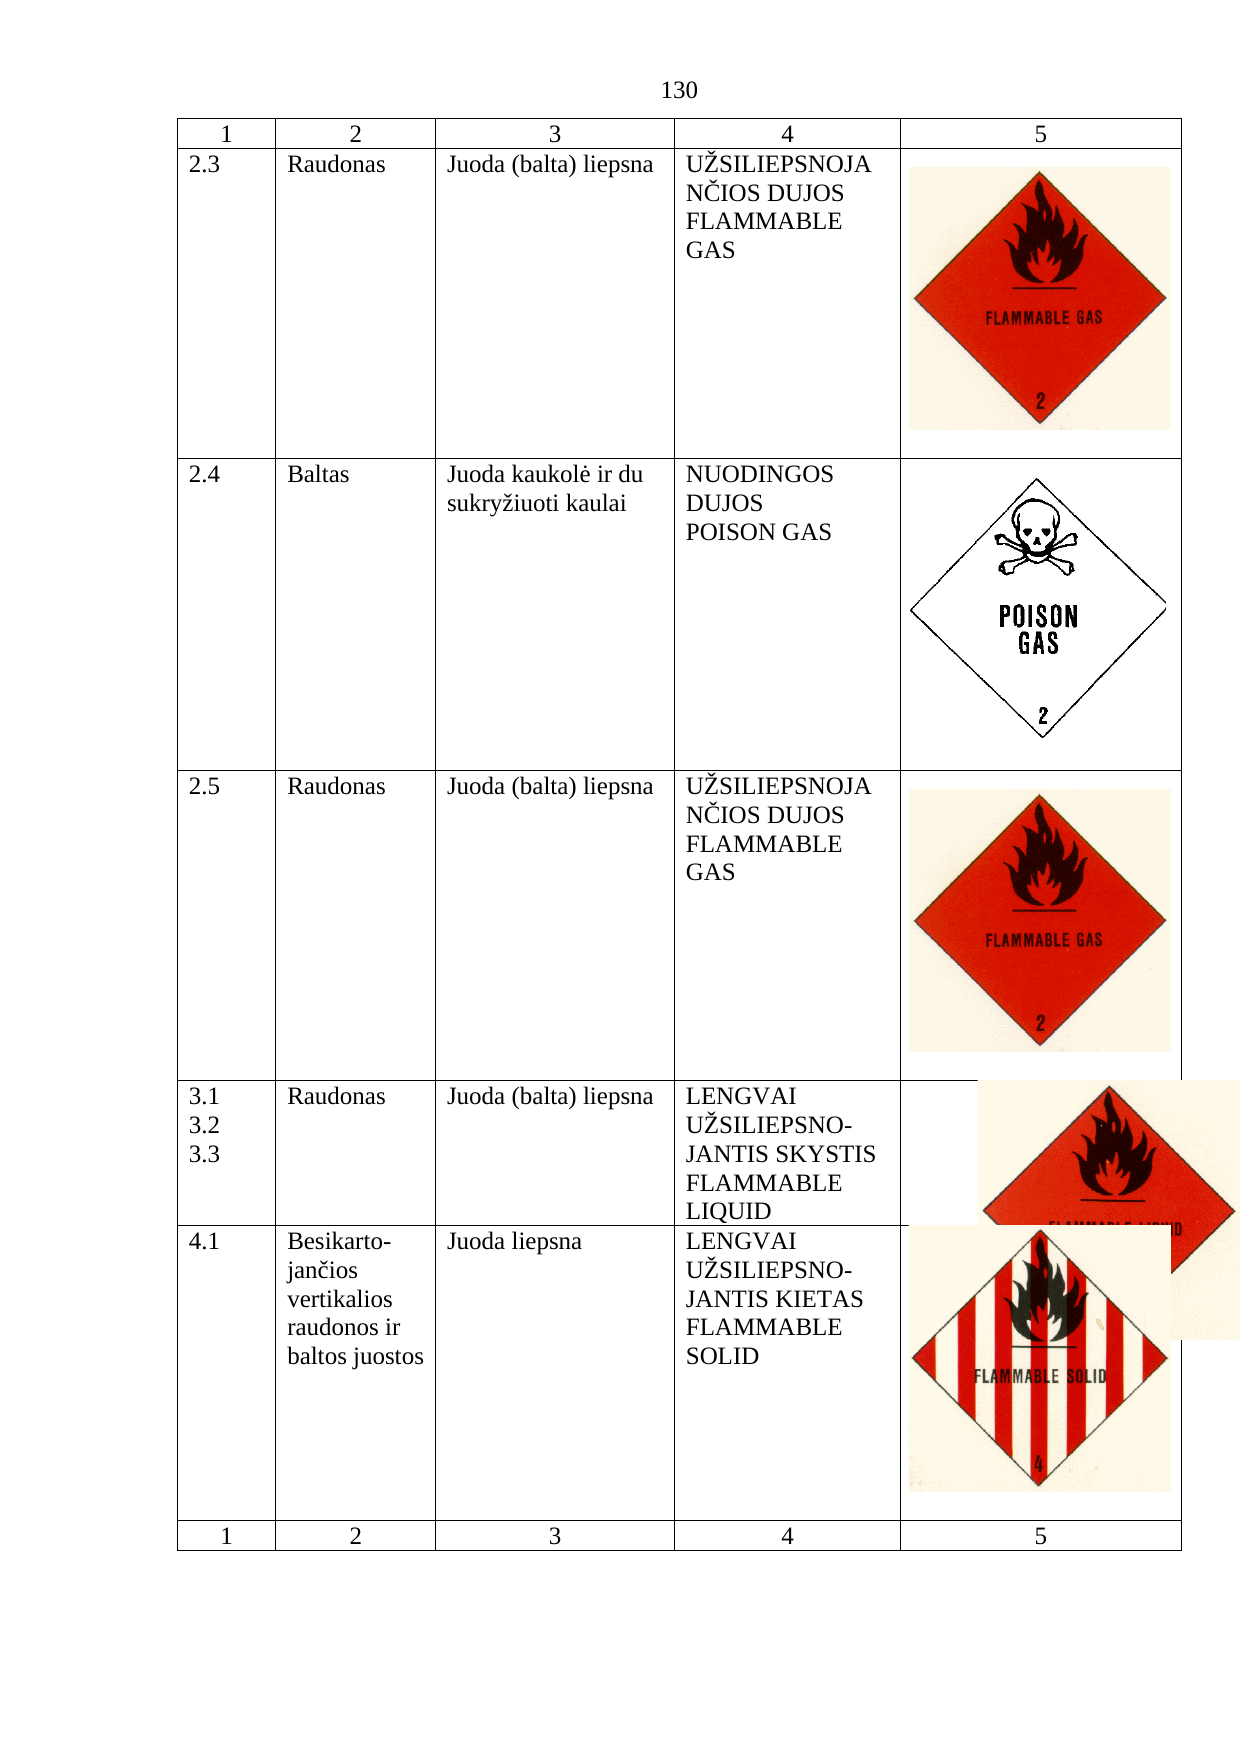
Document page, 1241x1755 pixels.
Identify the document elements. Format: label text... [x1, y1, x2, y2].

table_cell LENGVAI UŽSILIEPSNO-JANTIS SKYSTIS FLAMMABLE LIQUID [675, 1081, 900, 1225]
table_cell [901, 771, 1181, 1080]
table_cell 5 [901, 1521, 1181, 1550]
table_cell [901, 1226, 1181, 1520]
table_cell Raudonas [276, 771, 435, 1080]
table_cell 2 [276, 119, 435, 148]
table_cell 2 [276, 1521, 435, 1550]
table_cell 2.5 [178, 771, 275, 1080]
table_cell Besikarto-jančios vertikalios raudonos ir baltos juostos [276, 1226, 435, 1520]
table_cell 4 [675, 119, 900, 148]
table_cell LENGVAI UŽSILIEPSNO-JANTIS KIETAS FLAMMABLE SOLID [675, 1226, 900, 1520]
table_cell 1 [178, 1521, 275, 1550]
table_cell [901, 459, 1181, 770]
table_cell 3 [436, 119, 674, 148]
table_cell Juoda (balta) liepsna [436, 771, 674, 1080]
table_cell 3.1 3.2 3.3 [178, 1081, 275, 1225]
table_cell [901, 1081, 977, 1225]
table_cell Juoda (balta) liepsna [436, 149, 674, 458]
table_cell 1 [178, 119, 275, 148]
table_cell 2.3 [178, 149, 275, 458]
table_cell Užsiliepsnojančios dujos Flammable gas [675, 771, 900, 1080]
table_cell 3 [436, 1521, 674, 1550]
table_cell Juoda (balta) liepsna [436, 1081, 674, 1225]
table_cell 4.1 [178, 1226, 275, 1520]
table_cell Juoda kaukolė ir du sukryžiuoti kaulai [436, 459, 674, 770]
table_cell Užsiliepsnojančios dujos Flammable gas [675, 149, 900, 458]
table_cell 4 [675, 1521, 900, 1550]
table_cell Juoda liepsna [436, 1226, 674, 1520]
table_cell 2.4 [178, 459, 275, 770]
table_cell Raudonas [276, 1081, 435, 1225]
table_cell 5 [901, 119, 1181, 148]
table_cell Raudonas [276, 149, 435, 458]
table_cell [901, 149, 1181, 458]
table_cell NUODINGOS DUJOS POISON GAS [675, 459, 900, 770]
table_cell Baltas [276, 459, 435, 770]
